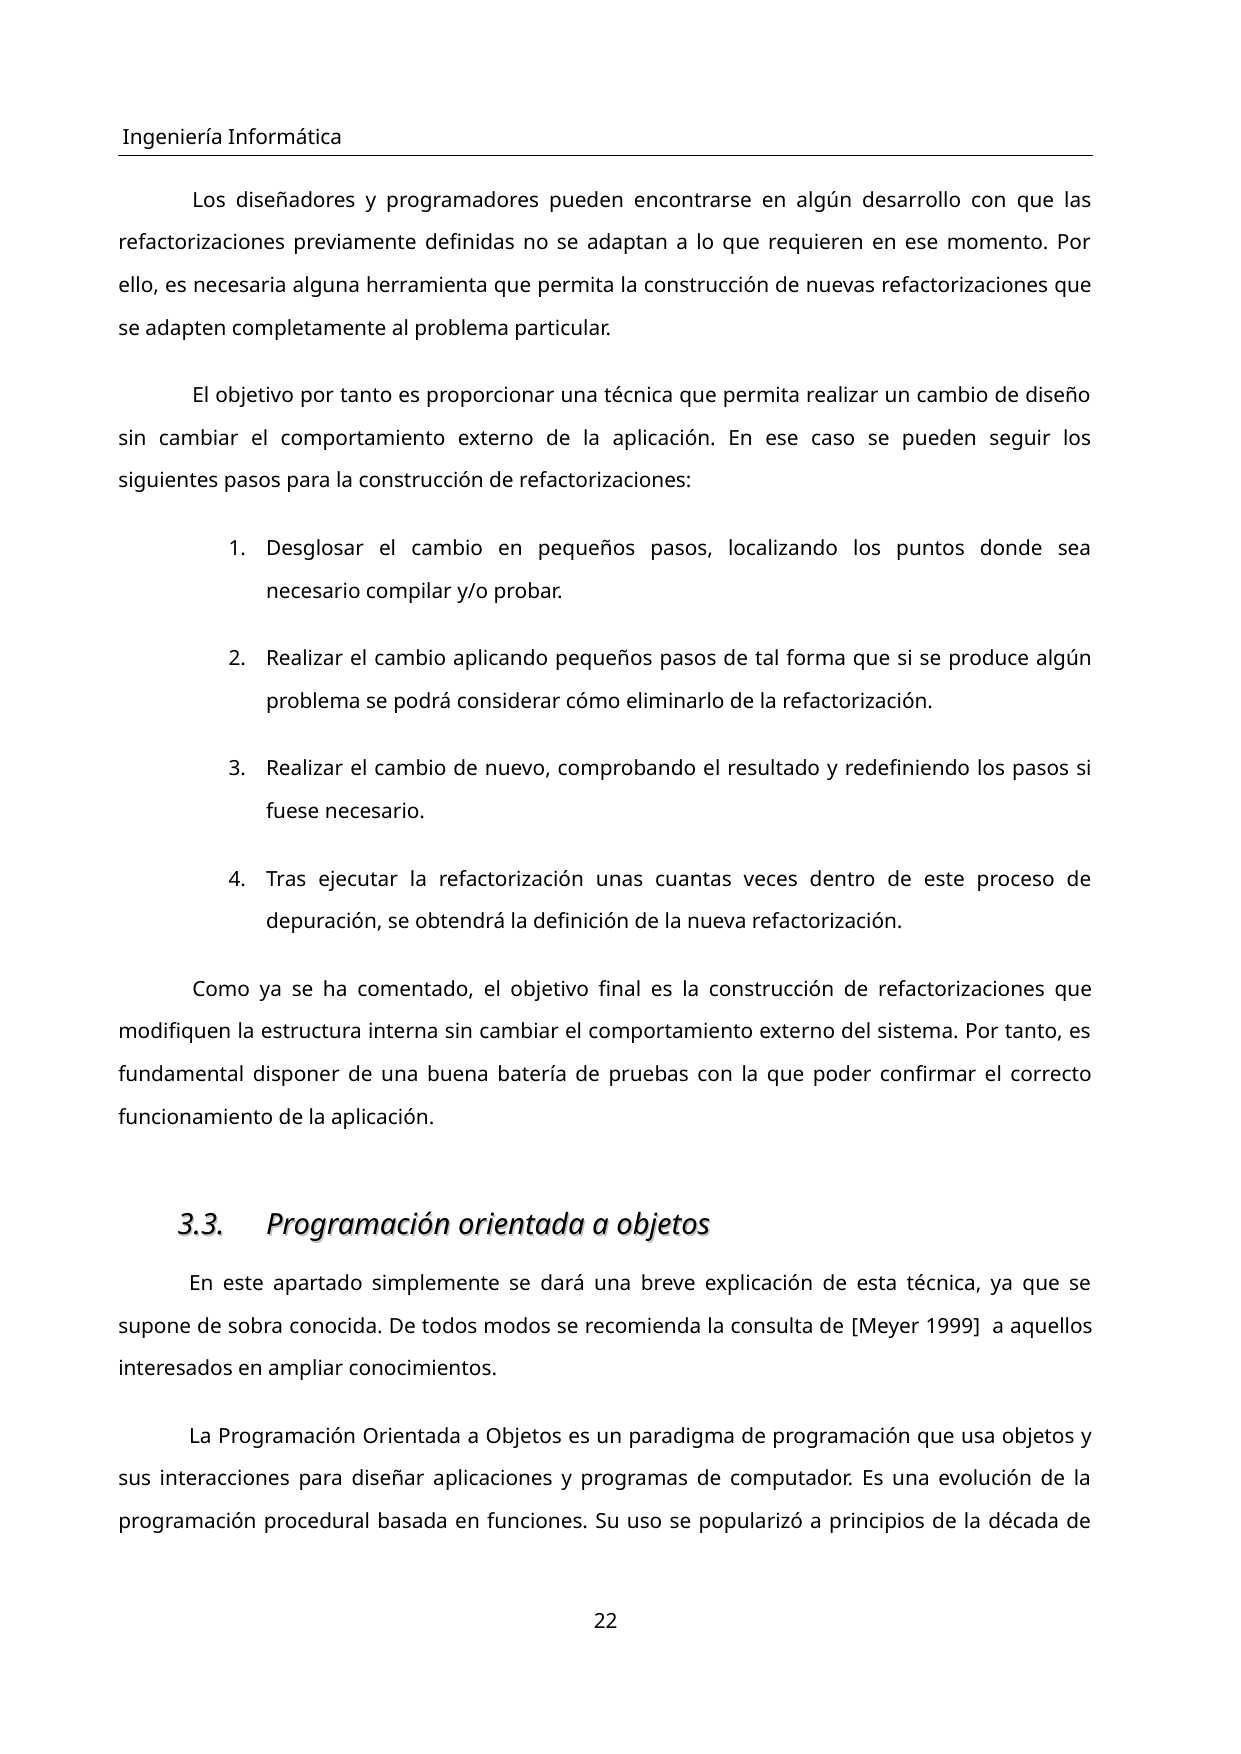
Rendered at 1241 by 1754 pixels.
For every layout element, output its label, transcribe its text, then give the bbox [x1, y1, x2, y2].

text Como ya se ha comentado, el objetivo final es la construcción de refactorizaciones que modifiquen la estructura interna sin cambiar el comportamiento externo del sistema. Por tanto, es fundamental disponer de una buena batería de pruebas con la que poder confirmar el correcto funcionamiento de la aplicación. [118, 974, 1093, 1130]
list Realizar el cambio de nuevo, comprobando el resultado y redefiniendo los pasos si fuese necesario. [228, 753, 1093, 824]
text La Programación Orientada a Objetos es un paradigma de programación que usa objetos y sus interacciones para diseñar aplicaciones y programas de computador. Es una evolución de la programación procedural basada en funciones. Su uso se popularizó a principios de la década de [118, 1421, 1093, 1534]
text Los diseñadores y programadores pueden encontrarse en algún desarrollo con que las refactorizaciones previamente definidas no se adaptan a lo que requieren en ese momento. Por ello, es necesaria alguna herramienta que permita la construcción de nuevas refactorizaciones que se adapten completamente al problema particular. [118, 185, 1093, 341]
text En este apartado simplemente se dará una breve explicación de esta técnica, ya que se supone de sobra conocida. De todos modos se recomienda la consulta de [Meyer 1999] a aquellos interesados en ampliar conocimientos. [118, 1268, 1093, 1382]
list Desglosar el cambio en pequeños pasos, localizando los puntos donde sea necesario compilar y/o probar. [228, 533, 1093, 604]
list Tras ejecutar la refactorización unas cuantas veces dentro de este proceso de depuración, se obtendrá la definición de la nueva refactorización. [228, 864, 1093, 935]
text El objetivo por tanto es proporcionar una técnica que permita realizar un cambio de diseño sin cambiar el comportamiento externo de la aplicación. En ese caso se pueden seguir los siguientes pasos para la construcción de refactorizaciones: [118, 380, 1093, 494]
list Realizar el cambio aplicando pequeños pasos de tal forma que si se produce algún problema se podrá considerar cómo eliminarlo de la refactorización. [228, 643, 1093, 714]
subtitle Programación orientada a objetos [177, 1203, 1093, 1243]
